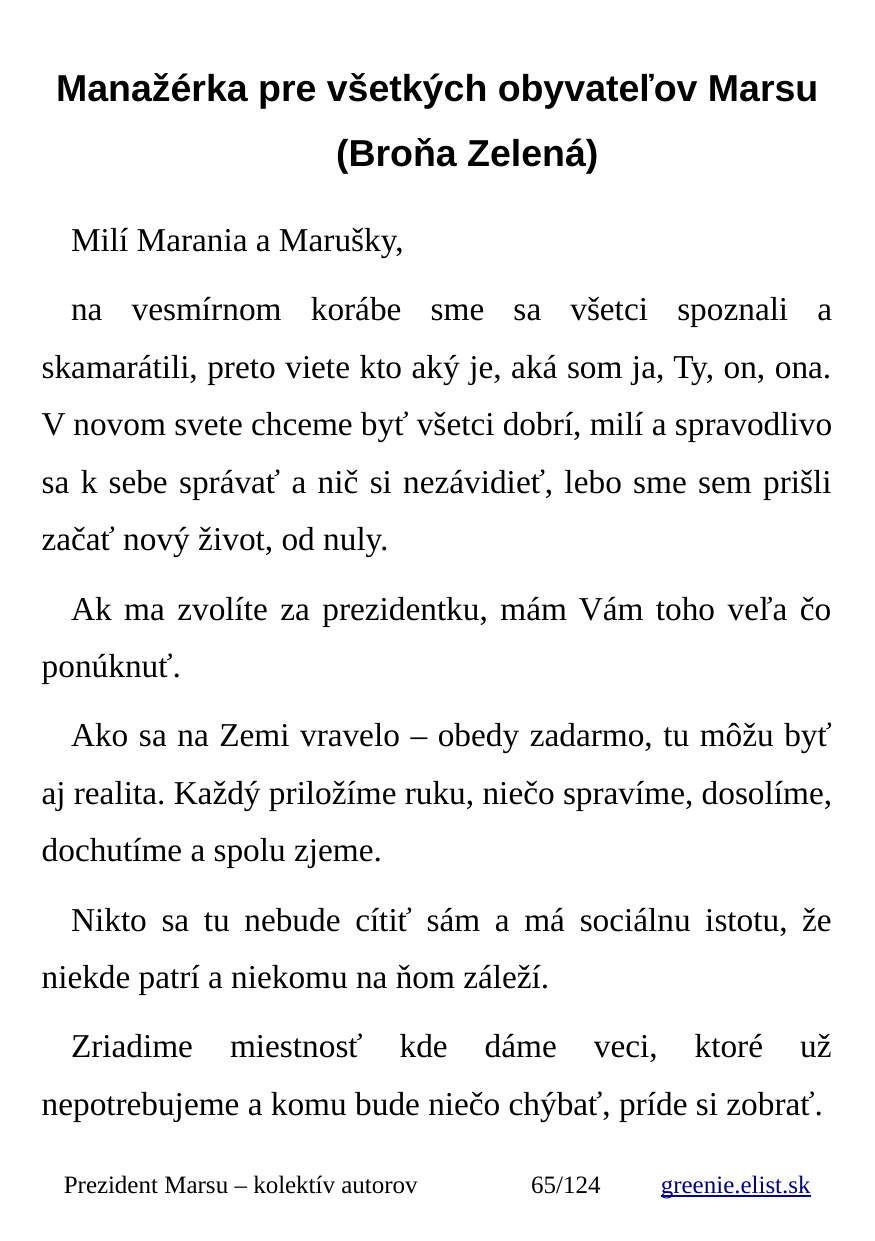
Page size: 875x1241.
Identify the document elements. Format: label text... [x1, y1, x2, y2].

text Nikto sa tu nebude cítiť sám a má sociálnu istotu, že niekde patrí a niekomu na ňom záleží. [41, 900, 833, 996]
text Milí Marania a Marušky, [41, 220, 833, 259]
text Zriadime miestnosť kde dáme veci, ktoré už nepotrebujeme a komu bude niečo chýbať, príde si zobrať. [41, 1027, 833, 1122]
subtitle Manažérka pre všetkých obyvateľov Marsu (Broňa Zelená) [41, 66, 833, 174]
text Ak ma zvolíte za prezidentku, mám Vám toho veľa čo ponúknuť. [41, 589, 833, 685]
text na vesmírnom korábe sme sa všetci spoznali a skamarátili, preto viete kto aký je, aká som ja, Ty, on, ona. V novom svete chceme byť všetci dobrí, milí a spravodlivo sa k sebe správať a nič si nezávidieť, lebo sme sem prišli začať nový život, od nuly. [41, 289, 833, 558]
text Ako sa na Zemi vravelo – obedy zadarmo, tu môžu byť aj realita. Každý priložíme ruku, niečo spravíme, dosolíme, dochutíme a spolu zjeme. [41, 716, 833, 869]
